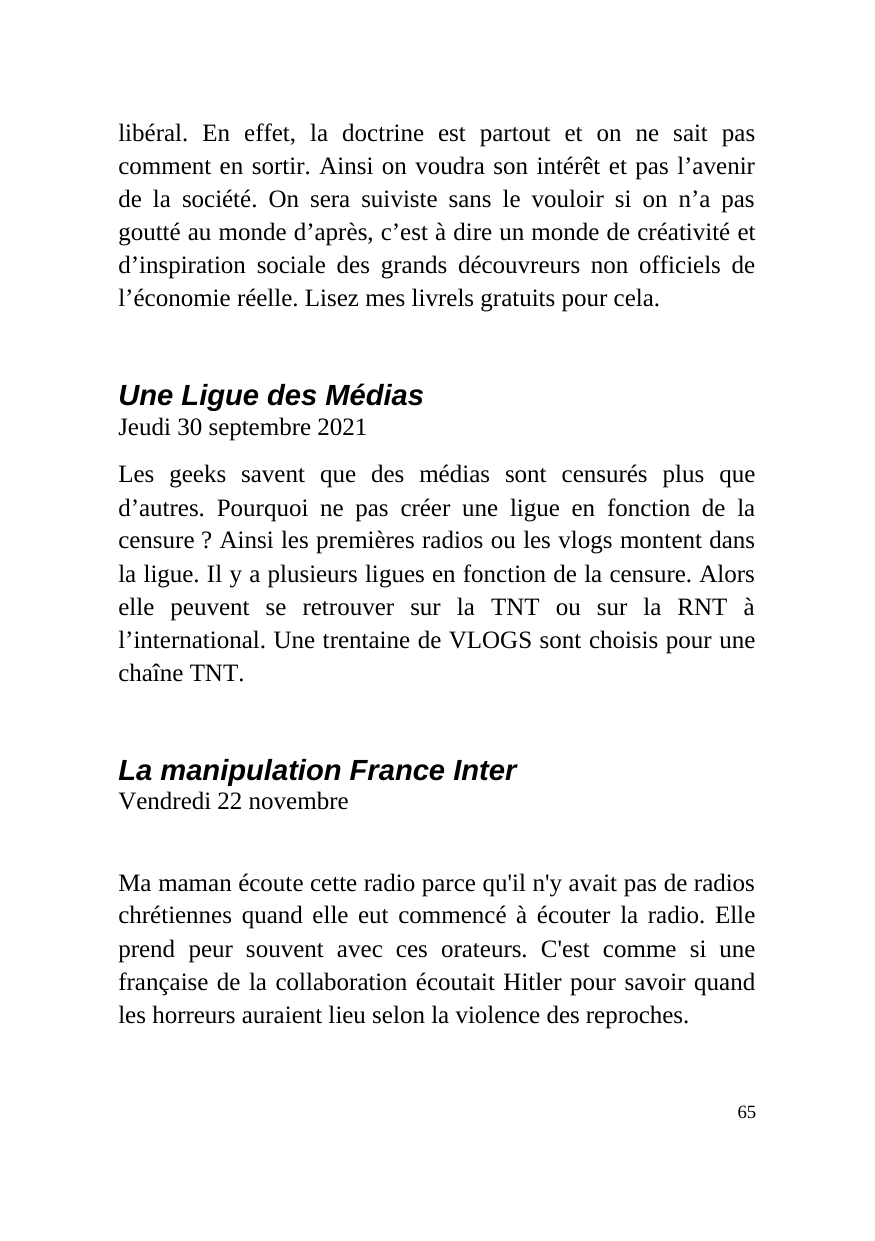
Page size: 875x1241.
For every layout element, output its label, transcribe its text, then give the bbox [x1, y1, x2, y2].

subtitle Une Ligue des Médias [118, 378, 756, 412]
text Jeudi 30 septembre 2021 [118, 412, 756, 441]
text Les geeks savent que des médias sont censurés plus que d’autres. Pourquoi ne pas créer une ligue en fonction de la censure ? Ainsi les premières radios ou les vlogs montent dans la ligue. Il y a plusieurs ligues en fonction de la censure. Alors elle peuvent se retrouver sur la TNT ou sur la RNT à l’international. Une trentaine de VLOGS sont choisis pour une chaîne TNT. [118, 459, 756, 686]
text libéral. En effet, la doctrine est partout et on ne sait pas comment en sortir. Ainsi on voudra son intérêt et pas l’avenir de la société. On sera suiviste sans le vouloir si on n’a pas goutté au monde d’après, c’est à dire un monde de créativité et d’inspiration sociale des grands découvreurs non officiels de l’économie réelle. Lisez mes livrels gratuits pour cela. [118, 118, 756, 312]
text Vendredi 22 novembre [118, 786, 756, 815]
text Ma maman écoute cette radio parce qu'il n'y avait pas de radios chrétiennes quand elle eut commencé à écouter la radio. Elle prend peur souvent avec ces orateurs. C'est comme si une française de la collaboration écoutait Hitler pour savoir quand les horreurs auraient lieu selon la violence des reproches. [118, 868, 756, 1028]
subtitle La manipulation France Inter [118, 753, 756, 786]
